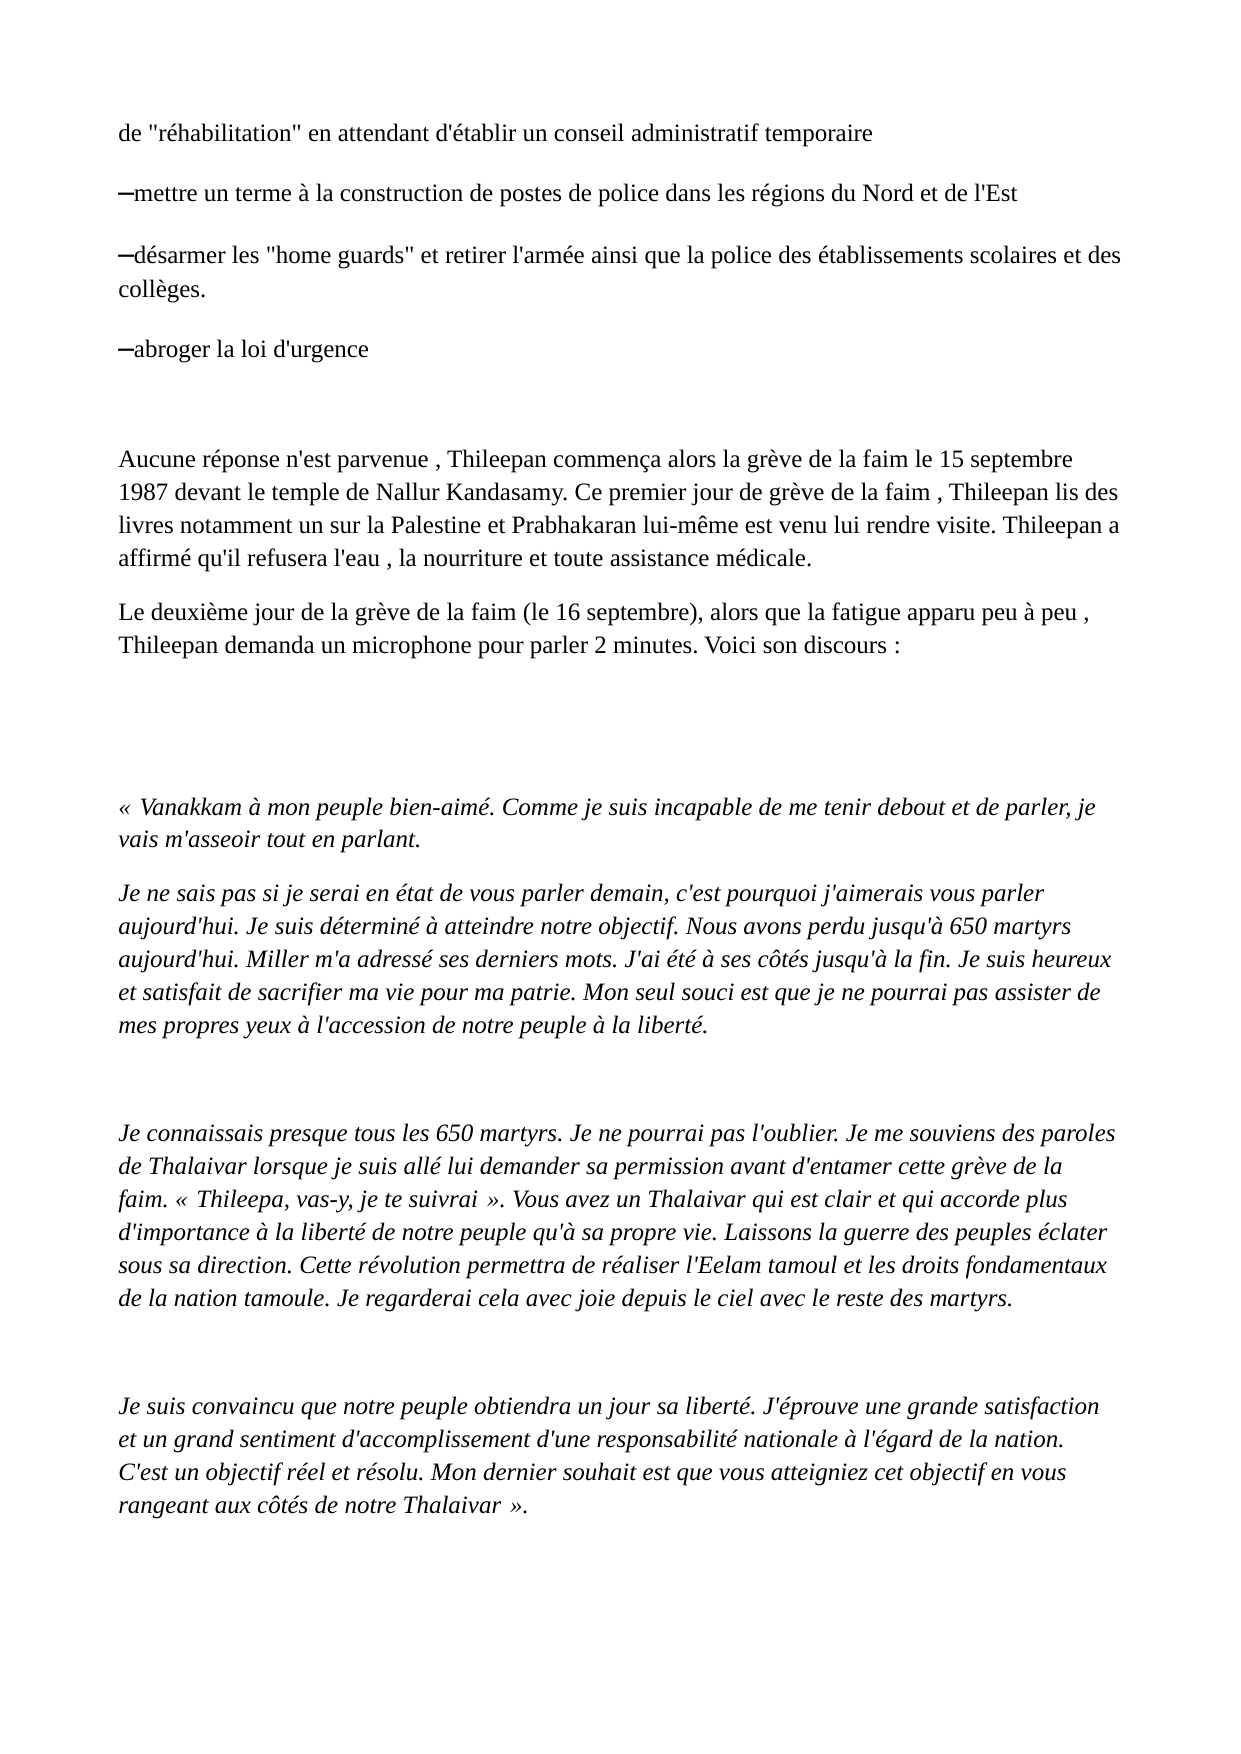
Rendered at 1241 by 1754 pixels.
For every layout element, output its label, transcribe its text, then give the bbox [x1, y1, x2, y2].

text Je ne sais pas si je serai en état de vous parler demain, c'est pourquoi j'aimerais vous parler aujourd'hui. Je suis déterminé à atteindre notre objectif. Nous avons perdu jusqu'à 650 martyrs aujourd'hui. Miller m'a adressé ses derniers mots. J'ai été à ses côtés jusqu'à la fin. Je suis heureux et satisfait de sacrifier ma vie pour ma patrie. Mon seul souci est que je ne pourrai pas assister de mes propres yeux à l'accession de notre peuple à la liberté. [118, 878, 1122, 1039]
text Je suis convaincu que notre peuple obtiendra un jour sa liberté. J'éprouve une grande satisfaction et un grand sentiment d'accomplissement d'une responsabilité nationale à l'égard de la nation. C'est un objectif réel et résolu. Mon dernier souhait est que vous atteigniez cet objectif en vous rangeant aux côtés de notre Thalaivar ». [118, 1391, 1122, 1519]
text « Vanakkam à mon peuple bien-aimé. Comme je suis incapable de me tenir debout et de parler, je vais m'asseoir tout en parlant. [118, 792, 1122, 853]
text –abroger la loi d'urgence [118, 328, 1122, 364]
text Aucune réponse n'est parvenue , Thileepan commença alors la grève de la faim le 15 septembre 1987 devant le temple de Nallur Kandasamy. Ce premier jour de grève de la faim , Thileepan lis des livres notamment un sur la Palestine et Prabhakaran lui-même est venu lui rendre visite. Thileepan a affirmé qu'il refusera l'eau , la nourriture et toute assistance médicale. [118, 444, 1122, 572]
text Le deuxième jour de la grève de la faim (le 16 septembre), alors que la fatigue apparu peu à peu , Thileepan demanda un microphone pour parler 2 minutes. Voici son discours : [118, 597, 1122, 659]
text –désarmer les "home guards" et retirer l'armée ainsi que la police des établissements scolaires et des collèges. [118, 234, 1122, 303]
text Je connaissais presque tous les 650 martyrs. Je ne pourrai pas l'oublier. Je me souviens des paroles de Thalaivar lorsque je suis allé lui demander sa permission avant d'entamer cette grève de la faim. « Thileepa, vas-y, je te suivrai ». Vous avez un Thalaivar qui est clair et qui accorde plus d'importance à la liberté de notre peuple qu'à sa propre vie. Laissons la guerre des peuples éclater sous sa direction. Cette révolution permettra de réaliser l'Eelam tamoul et les droits fondamentaux de la nation tamoule. Je regarderai cela avec joie depuis le ciel avec le reste des martyrs. [118, 1118, 1122, 1312]
text –mettre un terme à la construction de postes de police dans les régions du Nord et de l'Est [118, 172, 1122, 208]
text de "réhabilitation" en attendant d'établir un conseil administratif temporaire [118, 118, 1122, 147]
